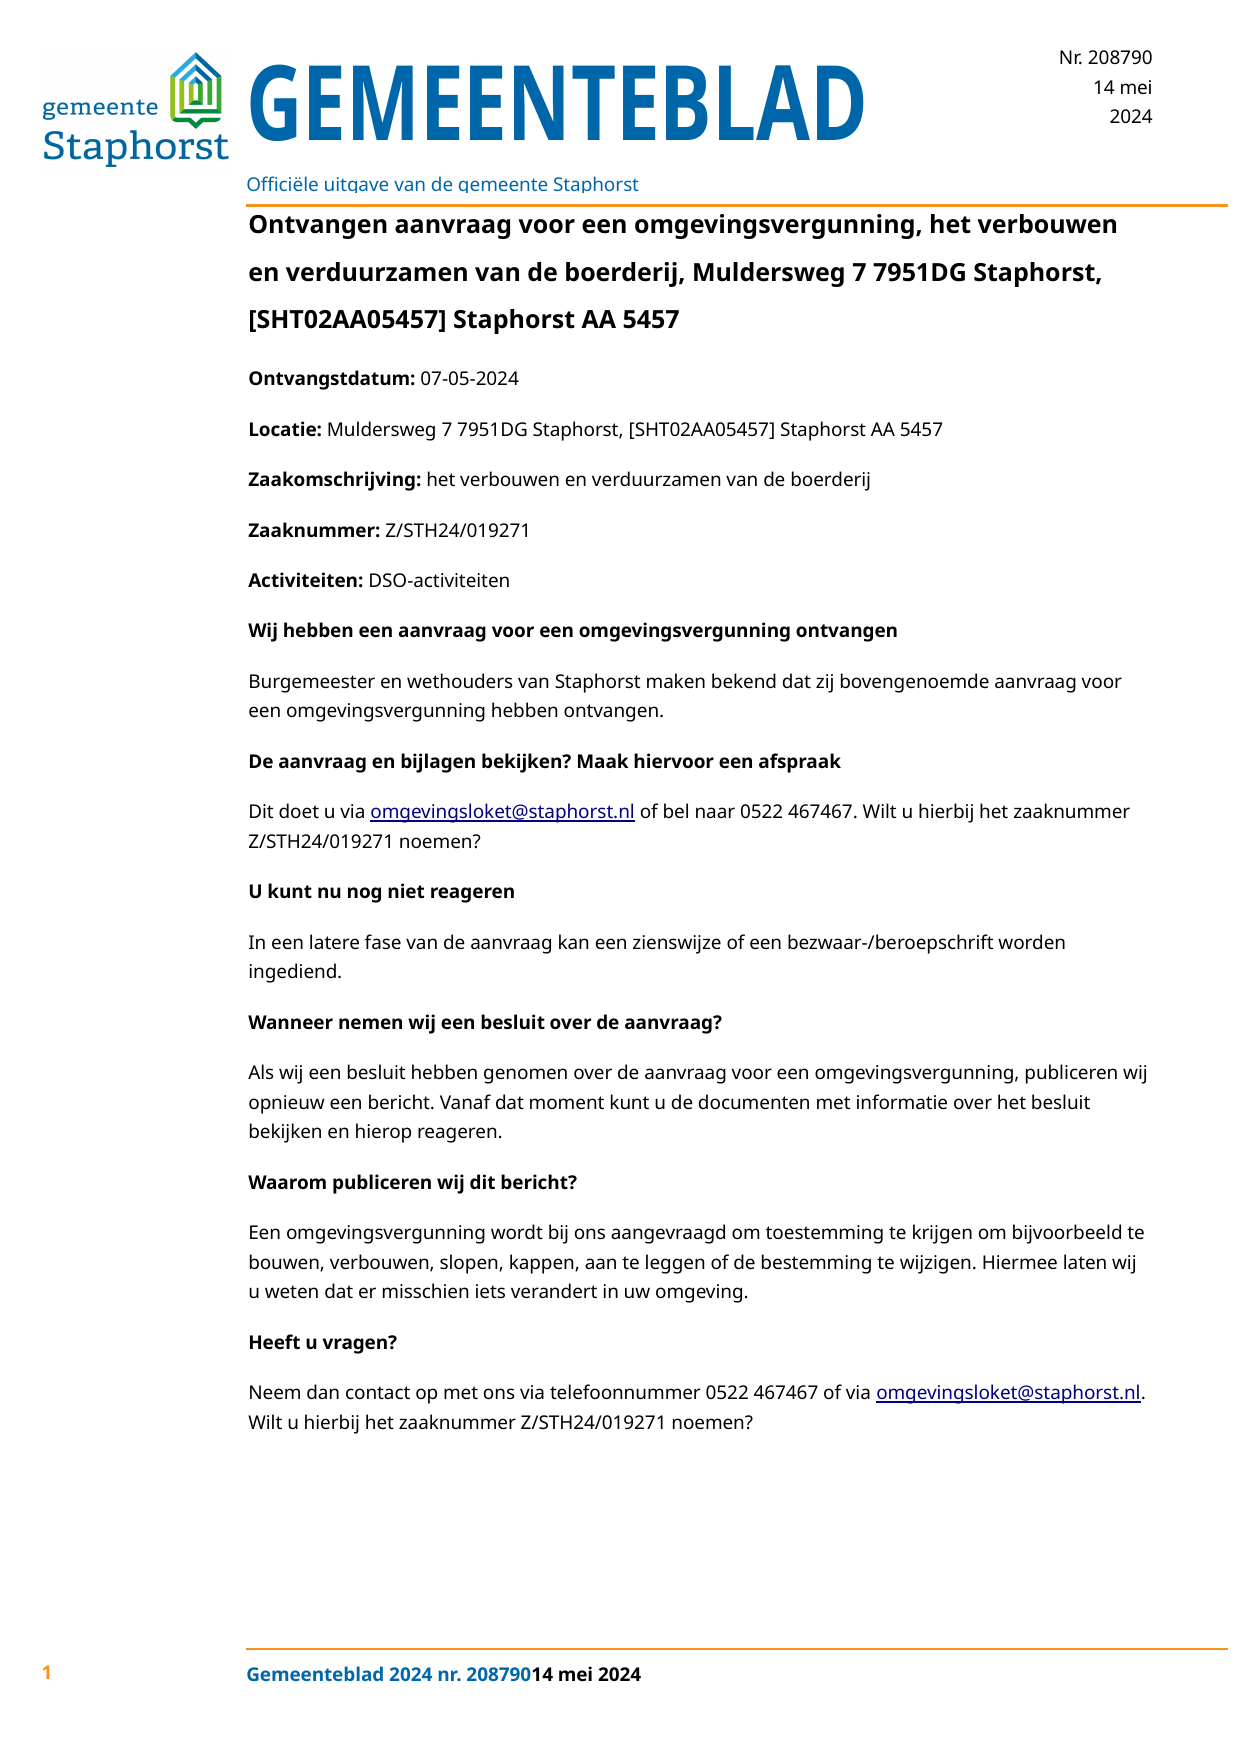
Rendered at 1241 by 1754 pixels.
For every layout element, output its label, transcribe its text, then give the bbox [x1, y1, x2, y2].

text Burgemeester en wethouders van Staphorst maken bekend dat zij bovengenoemde aanvraag voor een omgevingsvergunning hebben ontvangen. [248, 668, 1152, 723]
text Ontvangstdatum: 07-05-2024 [248, 366, 1152, 391]
text U kunt nu nog niet reageren [248, 878, 1152, 904]
text Wij hebben een aanvraag voor een omgevingsvergunning ontvangen [248, 618, 1152, 643]
text Een omgevingsvergunning wordt bij ons aangevraagd om toestemming te krijgen om bijvoorbeeld te bouwen, verbouwen, slopen, kappen, aan te leggen of de bestemming te wijzigen. Hiermee laten wij u weten dat er misschien iets verandert in uw omgeving. [248, 1219, 1152, 1304]
text Neem dan contact op met ons via telefoonnummer 0522 467467 of via omgevingsloket@staphorst.nl. Wilt u hierbij het zaaknummer Z/STH24/019271 noemen? [248, 1379, 1152, 1434]
text Ontvangen aanvraag voor een omgevingsvergunning, het verbouwen en verduurzamen van de boerderij, Muldersweg 7 7951DG Staphorst, [SHT02AA05457] Staphorst AA 5457 [248, 207, 1152, 336]
text Wanneer nemen wij een besluit over de aanvraag? [248, 1009, 1152, 1034]
text Locatie: Muldersweg 7 7951DG Staphorst, [SHT02AA05457] Staphorst AA 5457 [248, 416, 1152, 442]
picture [41, 47, 231, 172]
text De aanvraag en bijlagen bekijken? Maak hiervoor een afspraak [248, 748, 1152, 774]
text Activiteiten: DSO-activiteiten [248, 567, 1152, 593]
text Zaaknummer: Z/STH24/019271 [248, 517, 1152, 542]
text Heeft u vragen? [248, 1329, 1152, 1354]
text In een latere fase van de aanvraag kan een zienswijze of een bezwaar-/beroepschrift worden ingediend. [248, 929, 1152, 984]
text Zaakomschrijving: het verbouwen en verduurzamen van de boerderij [248, 466, 1152, 492]
text Waarom publiceren wij dit bericht? [248, 1169, 1152, 1194]
text Dit doet u via omgevingsloket@staphorst.nl of bel naar 0522 467467. Wilt u hierbij het zaaknummer Z/STH24/019271 noemen? [248, 798, 1152, 854]
text Als wij een besluit hebben genomen over de aanvraag voor een omgevingsvergunning, publiceren wij opnieuw een bericht. Vanaf dat moment kunt u de documenten met informatie over het besluit bekijken en hierop reageren. [248, 1059, 1152, 1144]
